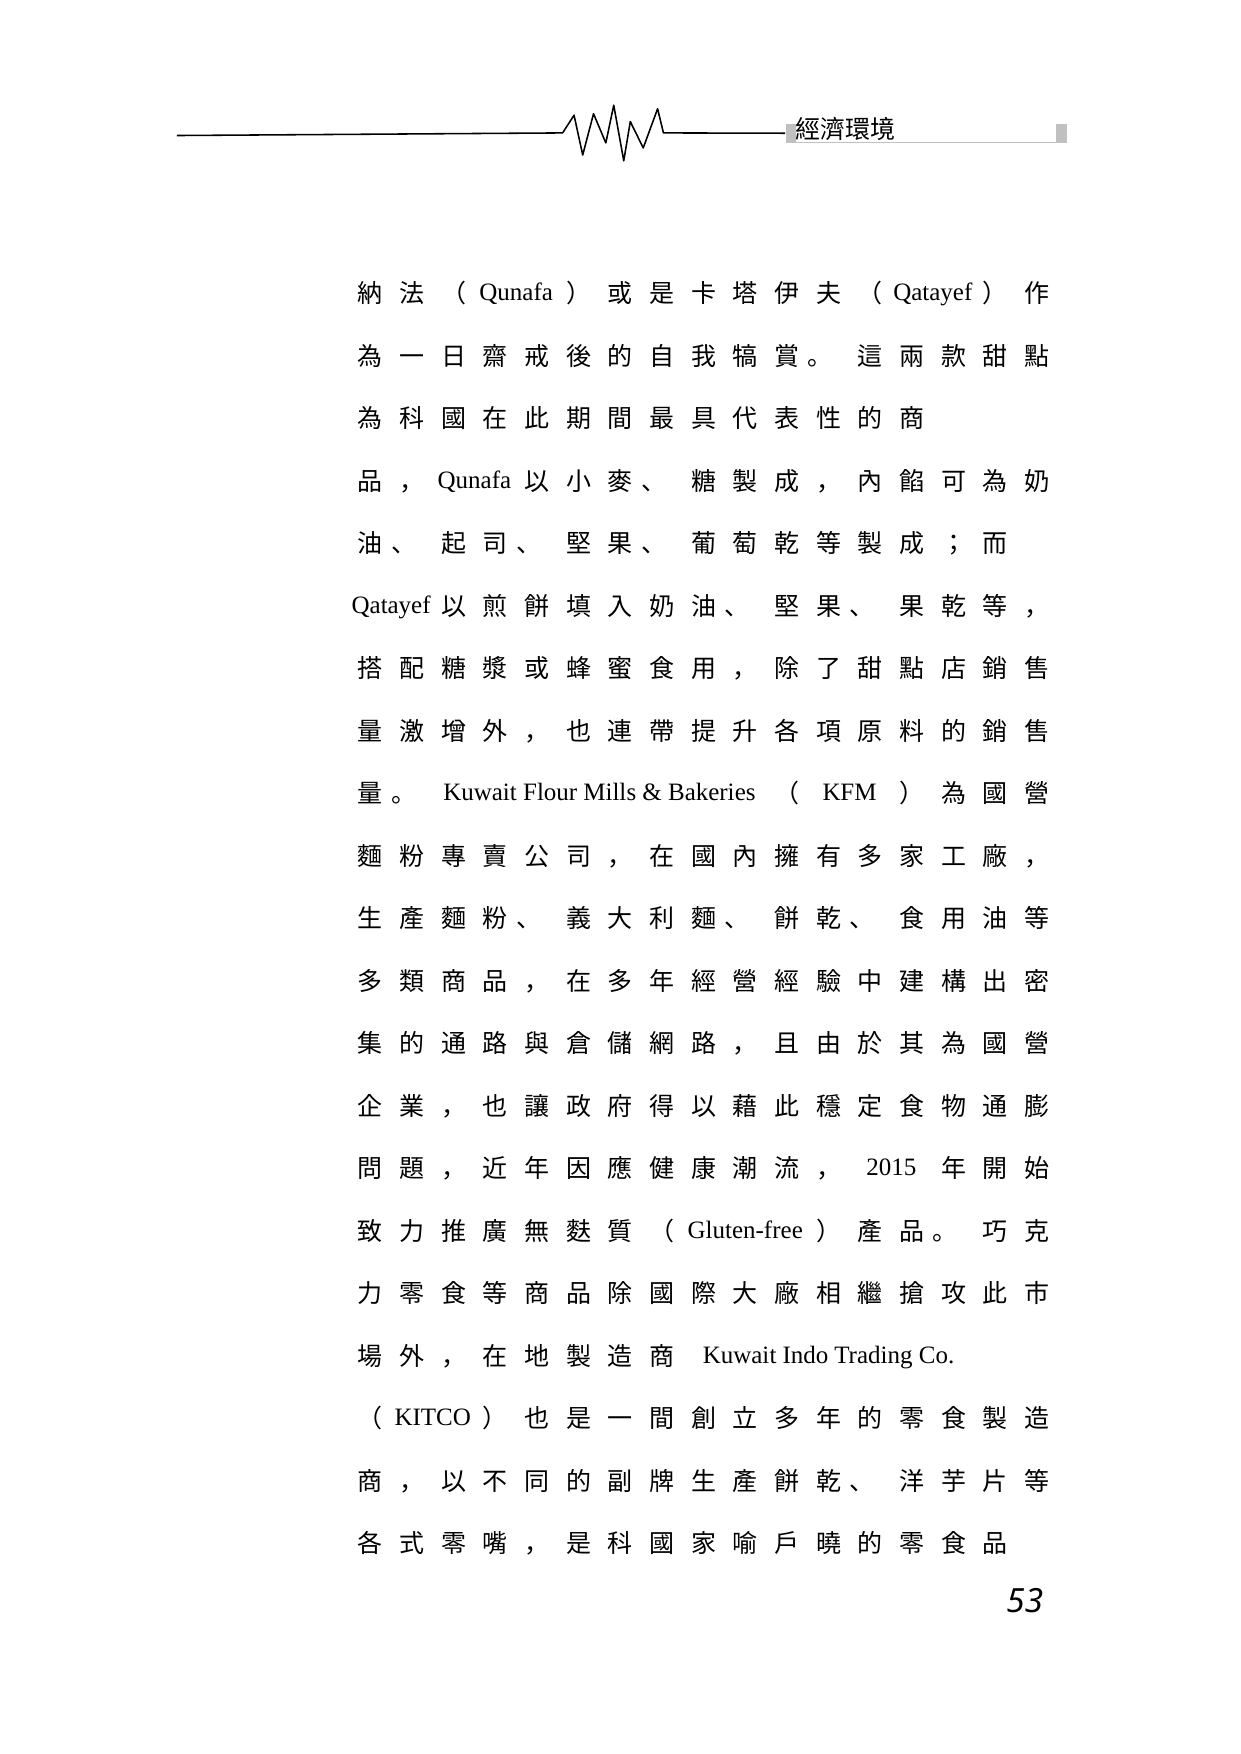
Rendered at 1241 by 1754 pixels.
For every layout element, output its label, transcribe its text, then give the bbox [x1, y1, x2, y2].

text 納法（Qunafa）或是卡塔伊夫（Qatayef）作為一日齋戒後的自我犒賞。這兩款甜點為科國在此期間最具代表性的商品，Qunafa以小麥、糖製成，內餡可為奶油、起司、堅果、葡萄乾等製成；而Qatayef以煎餅填入奶油、堅果、果乾等，搭配糖漿或蜂蜜食用，除了甜點店銷售量激增外，也連帶提升各項原料的銷售量。Kuwait Flour Mills & Bakeries（KFM）為國營麵粉專賣公司，在國內擁有多家工廠，生產麵粉、義大利麵、餅乾、食用油等多類商品，在多年經營經驗中建構出密集的通路與倉儲網路，且由於其為國營企業，也讓政府得以藉此穩定食物通膨問題，近年因應健康潮流，2015年開始致力推廣無麩質（Gluten-free）產品。巧克力零食等商品除國際大廠相繼搶攻此市場外，在地製造商Kuwait Indo Trading Co.（KITCO）也是一間創立多年的零食製造商，以不同的副牌生產餅乾、洋芋片等各式零嘴，是科國家喻戶曉的零食品 [330, 250, 1058, 1563]
